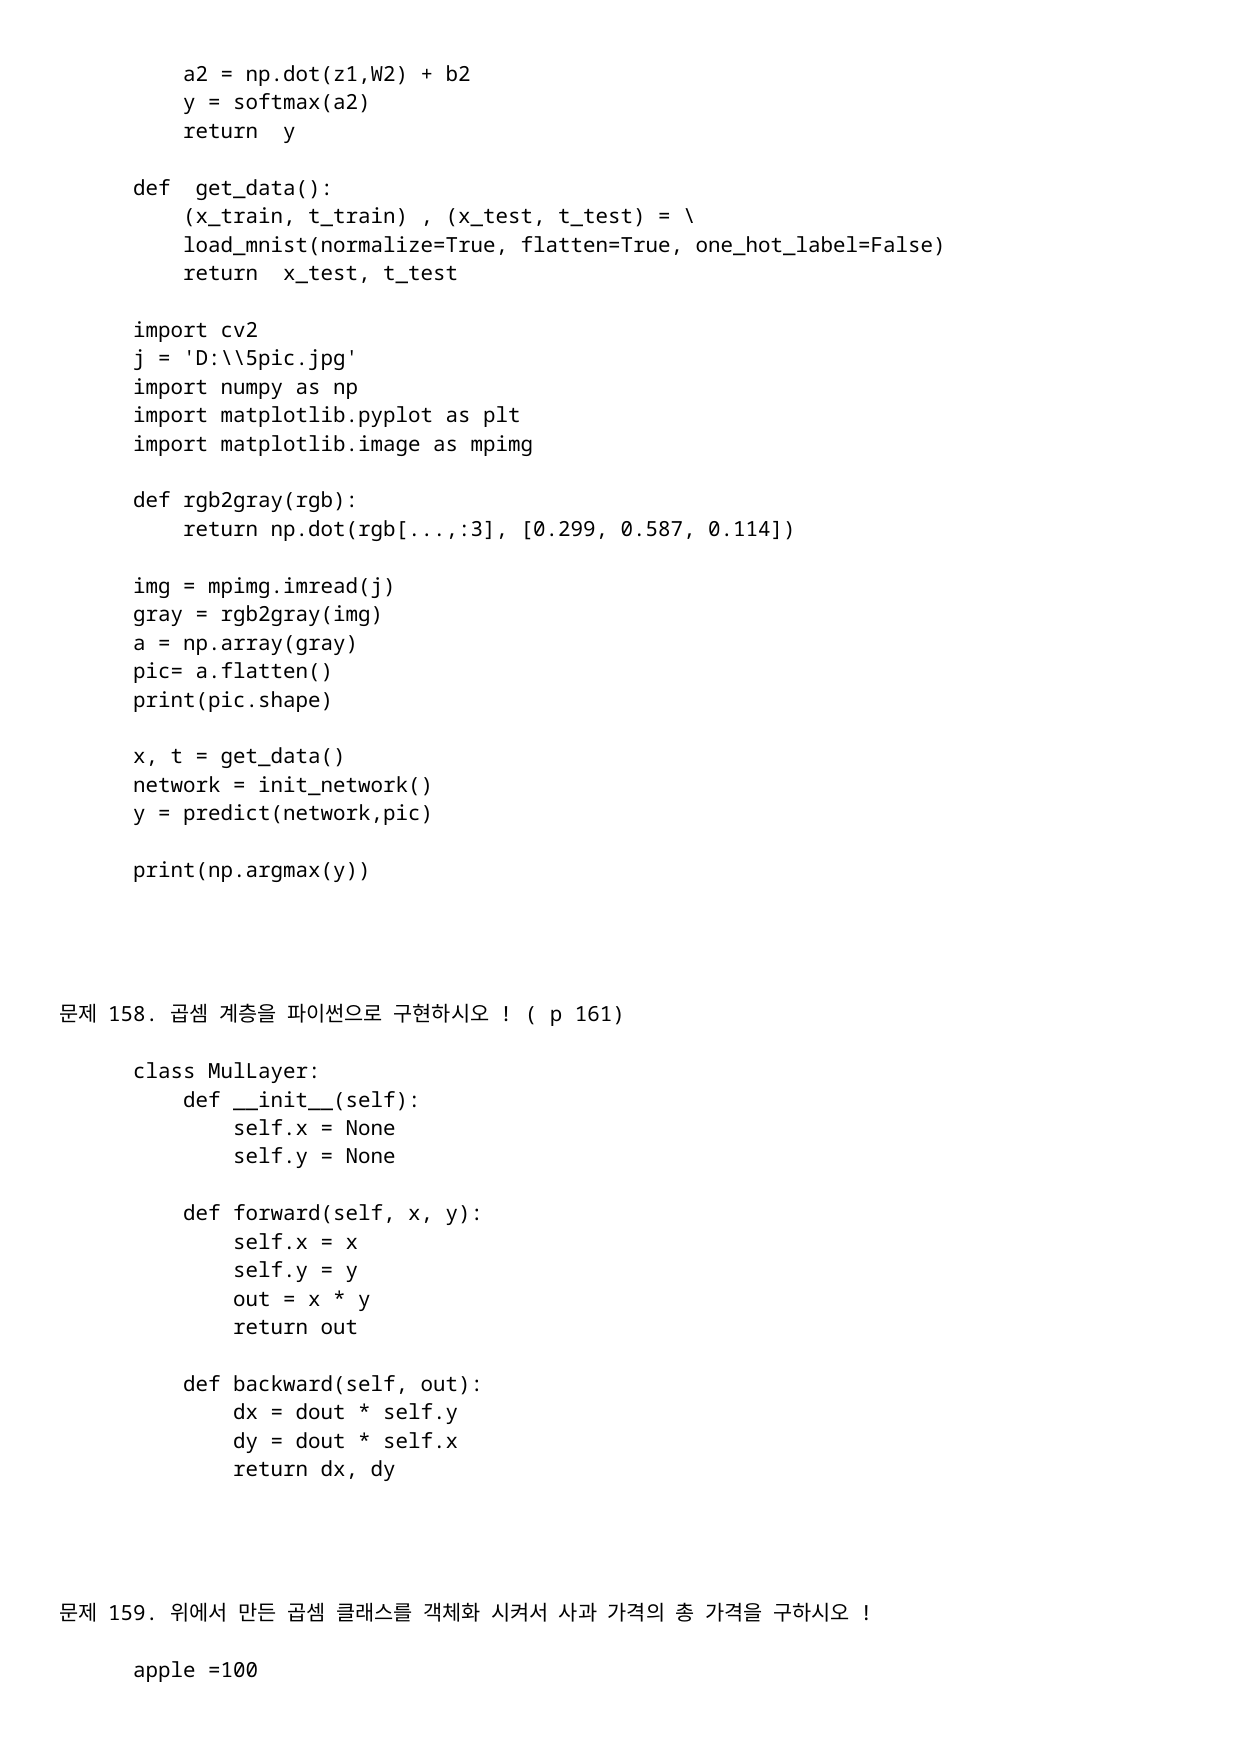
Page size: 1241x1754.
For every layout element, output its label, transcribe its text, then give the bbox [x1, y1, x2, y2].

text dy = dout * self.x [59, 1426, 1181, 1454]
text load_mnist(normalize=True, flatten=True, one_hot_label=False) [59, 230, 1181, 258]
text j = 'D:\\5pic.jpg' [59, 343, 1181, 372]
text (x_train, t_train) , (x_test, t_test) = \ [59, 201, 1181, 230]
text a2 = np.dot(z1,W2) + b2 [59, 59, 1181, 87]
text self.x = None [59, 1113, 1181, 1142]
text self.x = x [59, 1227, 1181, 1255]
text self.y = None [59, 1142, 1181, 1170]
text return y [59, 116, 1181, 144]
text 문제 158. 곱셈 계층을 파이썬으로 구현하시오 ! ( p 161) [59, 997, 1181, 1028]
text dx = dout * self.y [59, 1397, 1181, 1426]
text out = x * y [59, 1284, 1181, 1312]
text class MulLayer: [59, 1056, 1181, 1085]
text a = np.array(gray) [59, 628, 1181, 656]
text y = predict(network,pic) [59, 798, 1181, 827]
text y = softmax(a2) [59, 87, 1181, 116]
text return dx, dy [59, 1454, 1181, 1483]
text def get_data(): [59, 173, 1181, 201]
text network = init_network() [59, 770, 1181, 798]
text return np.dot(rgb[...,:3], [0.299, 0.587, 0.114]) [59, 514, 1181, 542]
text def backward(self, out): [59, 1369, 1181, 1397]
text self.y = y [59, 1255, 1181, 1284]
text return out [59, 1312, 1181, 1341]
text print(pic.shape) [59, 685, 1181, 713]
text def __init__(self): [59, 1085, 1181, 1113]
text gray = rgb2gray(img) [59, 599, 1181, 628]
text import cv2 [59, 315, 1181, 343]
text def rgb2gray(rgb): [59, 486, 1181, 514]
text import matplotlib.image as mpimg [59, 429, 1181, 457]
text import matplotlib.pyplot as plt [59, 400, 1181, 429]
text 문제 159. 위에서 만든 곱셈 클래스를 객체화 시켜서 사과 가격의 총 가격을 구하시오 ! [59, 1597, 1181, 1627]
text pic= a.flatten() [59, 656, 1181, 685]
text x, t = get_data() [59, 742, 1181, 770]
text import numpy as np [59, 372, 1181, 400]
text return x_test, t_test [59, 258, 1181, 287]
text def forward(self, x, y): [59, 1198, 1181, 1227]
text apple =100 [59, 1655, 1181, 1684]
text print(np.argmax(y)) [59, 855, 1181, 884]
text img = mpimg.imread(j) [59, 571, 1181, 599]
